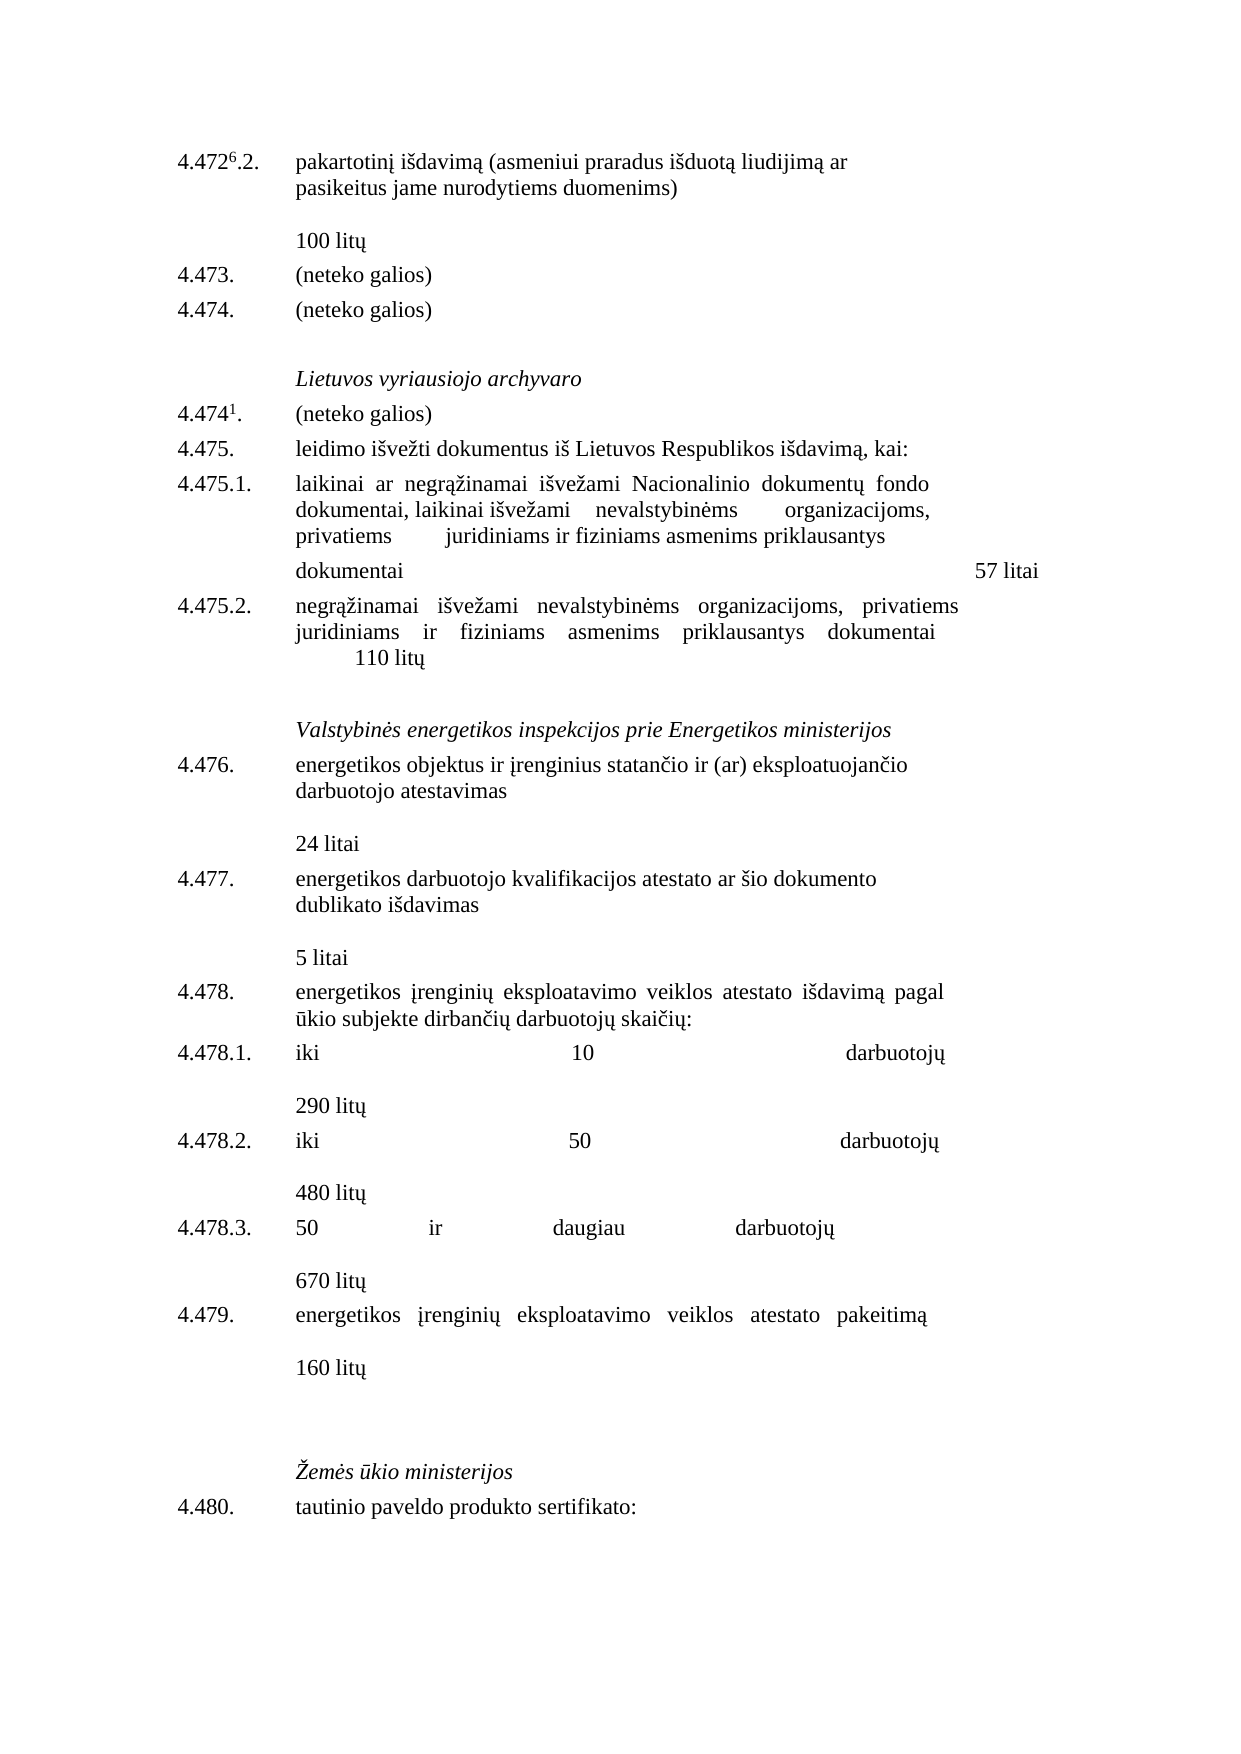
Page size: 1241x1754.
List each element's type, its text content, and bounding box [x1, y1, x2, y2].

text 4.475. leidimo išvežti dokumentus iš Lietuvos Respublikos išdavimą, kai: [177, 435, 1122, 461]
text 4.480. tautinio paveldo produkto sertifikato: [177, 1493, 945, 1519]
text 4.478.3. 50 ir daugiau darbuotojų 670 litų [177, 1214, 945, 1293]
text 4.475.1. laikinai ar negrąžinamai išvežami Nacionalinio dokumentų fondo dokumentai, laikinai išvežami nevalstybinėms organizacijoms, privatiems juridiniams ir fiziniams asmenims priklausantys [177, 469, 930, 549]
text 4.478. energetikos įrenginių eksploatavimo veiklos atestato išdavimą pagal ūkio subjekte dirbančių darbuotojų skaičių: [177, 978, 945, 1031]
text Valstybinės energetikos inspekcijos prie Energetikos ministerijos [177, 716, 1122, 742]
text 4.473. (neteko galios) [177, 261, 1122, 288]
text 4.4741. (neteko galios) [177, 400, 1122, 427]
text Žemės ūkio ministerijos [295, 1458, 974, 1485]
text 4.475.2. negrąžinamai išvežami nevalstybinėms organizacijoms, privatiems juridiniams ir fiziniams asmenims priklausantys dokumentai 110 litų [177, 592, 960, 671]
text 4.478.1. iki 10 darbuotojų 290 litų [177, 1039, 945, 1118]
text 4.477. energetikos darbuotojo kvalifikacijos atestato ar šio dokumento dublikato išdavimas 5 litai [177, 864, 974, 970]
text 4.476. energetikos objektus ir įrenginius statančio ir (ar) eksploatuojančio darbuotojo atestavimas 24 litai [177, 751, 974, 856]
text 4.4726.2. pakartotinį išdavimą (asmeniui praradus išduotą liudijimą ar pasikeitus jame nurodytiems duomenims) 100 litų [177, 148, 930, 253]
text dokumentai 57 litai [177, 557, 1122, 583]
text 4.474. (neteko galios) [177, 296, 1122, 322]
text 4.479. energetikos įrenginių eksploatavimo veiklos atestato pakeitimą 160 litų [177, 1302, 945, 1381]
text Lietuvos vyriausiojo archyvaro [177, 366, 1122, 392]
text 4.478.2. iki 50 darbuotojų 480 litų [177, 1127, 945, 1206]
